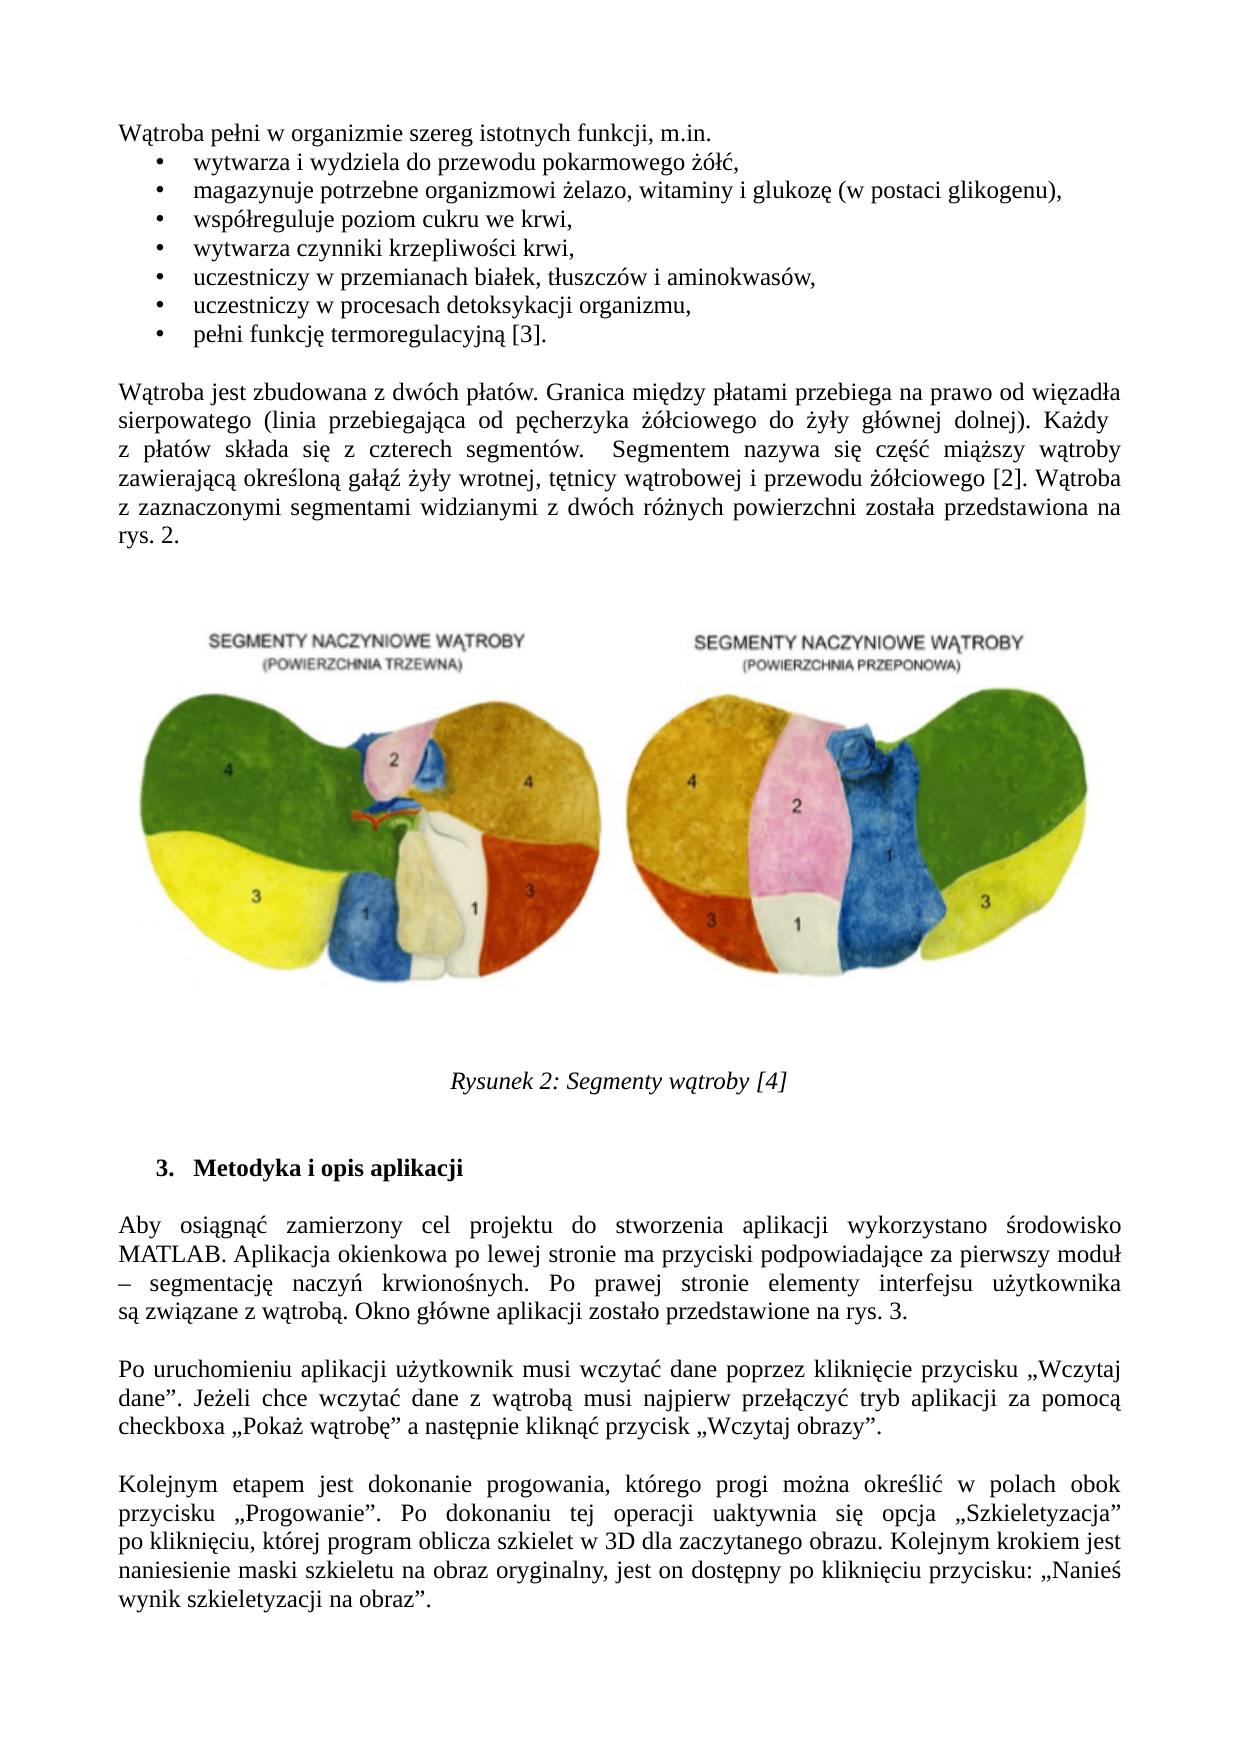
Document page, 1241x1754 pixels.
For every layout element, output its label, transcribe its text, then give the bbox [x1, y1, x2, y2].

list współreguluje poziom cukru we krwi, [156, 204, 1122, 233]
text Aby osiągnąć zamierzony cel projektu do stworzenia aplikacji wykorzystano środowisko MATLAB. Aplikacja okienkowa po lewej stronie ma przyciski podpowiadające za pierwszy moduł – segmentację naczyń krwionośnych. Po prawej stronie elementy interfejsu użytkownika są związane z wątrobą. Okno główne aplikacji zostało przedstawione na rys. 3. [118, 1210, 1122, 1325]
list uczestniczy w przemianach białek, tłuszczów i aminokwasów, [156, 262, 1122, 291]
picture [126, 619, 1114, 1067]
list Metodyka i opis aplikacji [156, 1153, 1122, 1181]
text Wątroba pełni w organizmie szereg istotnych funkcji, m.in. [118, 118, 1122, 147]
list magazynuje potrzebne organizmowi żelazo, witaminy i glukozę (w postaci glikogenu), [156, 176, 1122, 204]
list pełni funkcję termoregulacyjną [3]. [156, 319, 1122, 348]
text Kolejnym etapem jest dokonanie progowania, którego progi można określić w polach obok przycisku „Progowanie”. Po dokonaniu tej operacji uaktywnia się opcja „Szkieletyzacja” po kliknięciu, której program oblicza szkielet w 3D dla zaczytanego obrazu. Kolejnym krokiem jest naniesienie maski szkieletu na obraz oryginalny, jest on dostępny po kliknięciu przycisku: „Nanieś wynik szkieletyzacji na obraz”. [118, 1469, 1122, 1613]
text Po uruchomieniu aplikacji użytkownik musi wczytać dane poprzez kliknięcie przycisku „Wczytaj dane”. Jeżeli chce wczytać dane z wątrobą musi najpierw przełączyć tryb aplikacji za pomocą checkboxa „Pokaż wątrobę” a następnie kliknąć przycisk „Wczytaj obrazy”. [118, 1354, 1122, 1440]
text Rysunek 2: Segmenty wątroby [4] [126, 1067, 1114, 1095]
text Wątroba jest zbudowana z dwóch płatów. Granica między płatami przebiega na prawo od więzadła sierpowatego (linia przebiegająca od pęcherzyka żółciowego do żyły głównej dolnej). Każdy z płatów składa się z czterech segmentów. Segmentem nazywa się część miąższy wątroby zawierającą określoną gałąź żyły wrotnej, tętnicy wątrobowej i przewodu żółciowego [2]. Wątroba z zaznaczonymi segmentami widzianymi z dwóch różnych powierzchni została przedstawiona na rys. 2. [118, 377, 1122, 549]
list wytwarza czynniki krzepliwości krwi, [156, 233, 1122, 262]
list wytwarza i wydziela do przewodu pokarmowego żółć, [156, 147, 1122, 176]
list uczestniczy w procesach detoksykacji organizmu, [156, 291, 1122, 319]
